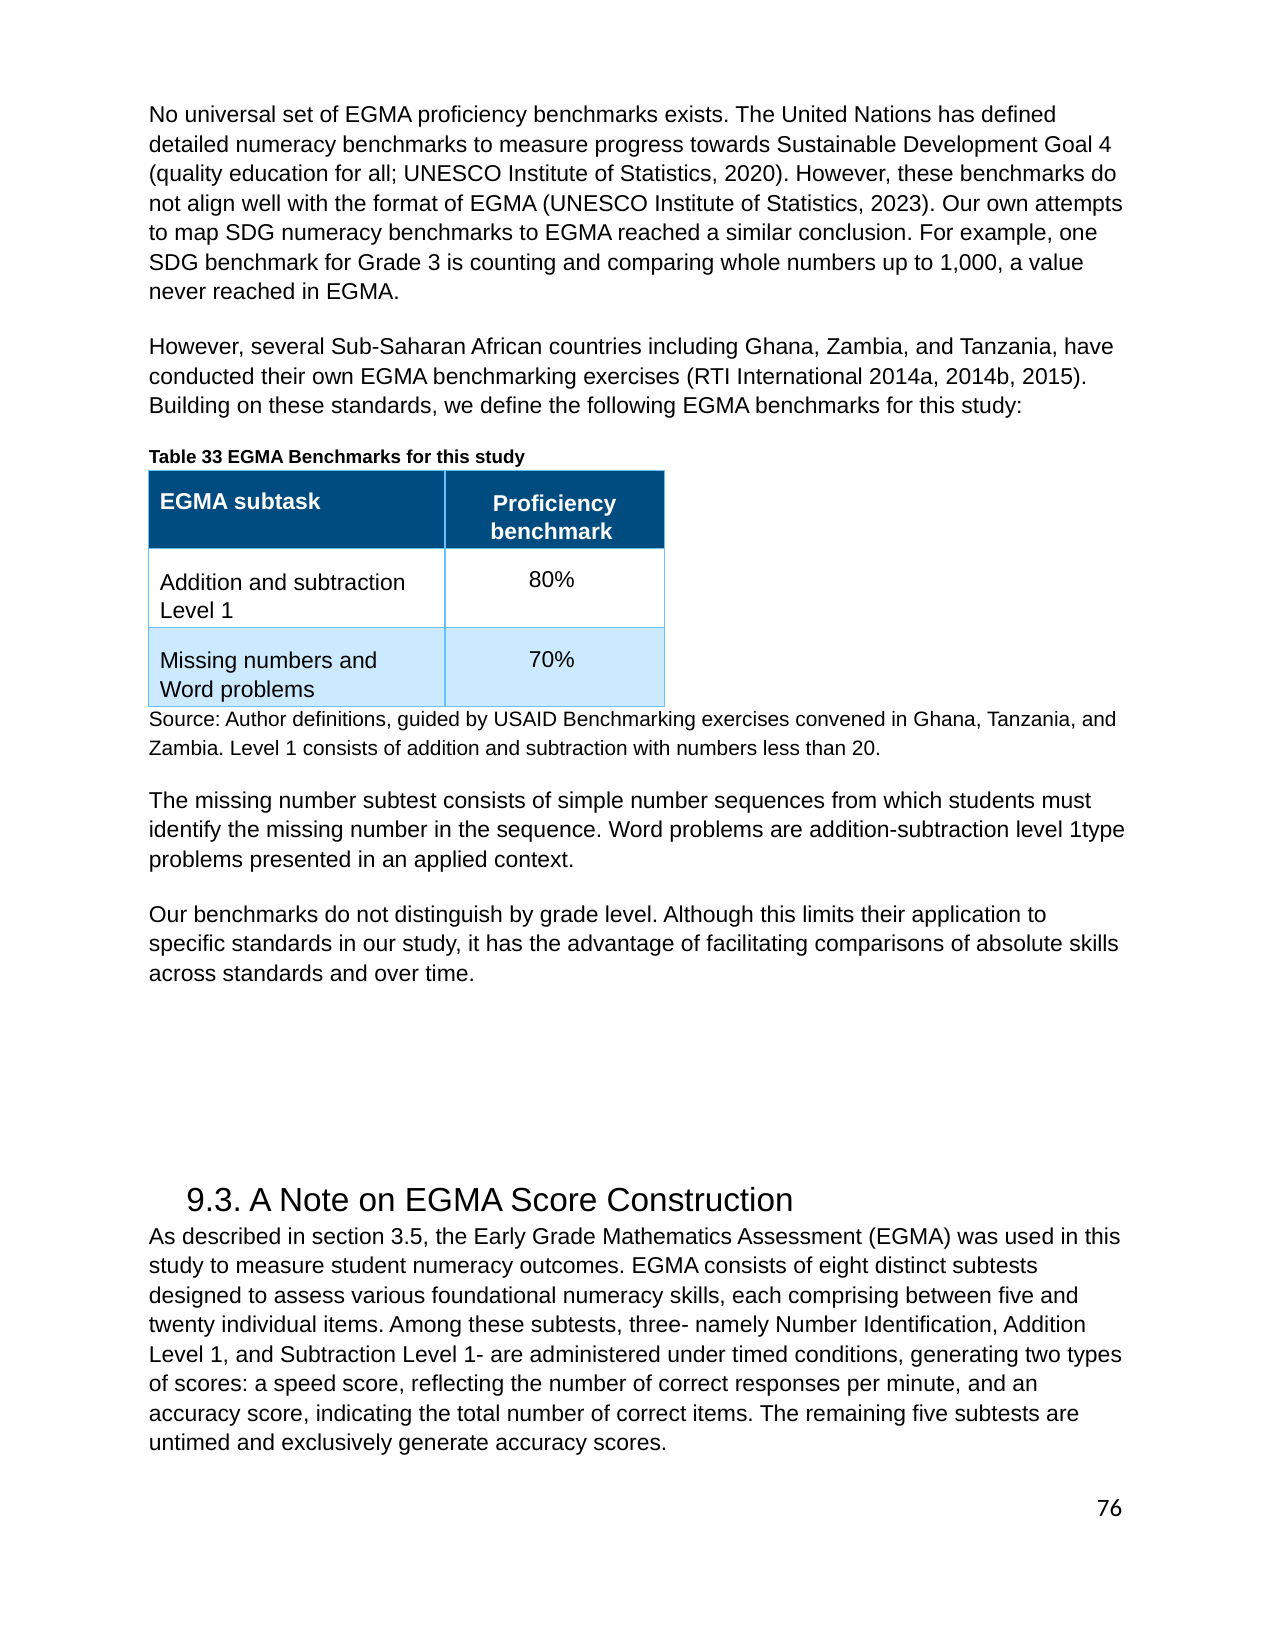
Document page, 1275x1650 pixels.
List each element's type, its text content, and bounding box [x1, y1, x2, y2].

table_cell 80% [446, 549, 664, 627]
table_cell Addition and subtraction Level 1 [149, 549, 444, 627]
table_header Proficiency benchmark [446, 471, 664, 548]
text Source: Author definitions, guided by USAID Benchmarking exercises convened in Ghana, Tanzania, and Zambia. Level 1 consists of addition and subtraction with numbers less than 20. [149, 707, 1127, 759]
text No universal set of EGMA proficiency benchmarks exists. The United Nations has defined detailed numeracy benchmarks to measure progress towards Sustainable Development Goal 4 (quality education for all; UNESCO Institute of Statistics, 2020). However, these benchmarks do not align well with the format of EGMA (UNESCO Institute of Statistics, 2023). Our own attempts to map SDG numeracy benchmarks to EGMA reached a similar conclusion. For example, one SDG benchmark for Grade 3 is counting and comparing whole numbers up to 1,000, a value never reached in EGMA. [149, 101, 1127, 304]
table_header EGMA subtask [149, 471, 444, 548]
table_cell 70% [446, 628, 664, 706]
text However, several Sub-Saharan African countries including Ghana, Zambia, and Tanzania, have conducted their own EGMA benchmarking exercises (RTI International 2014a, 2014b, 2015). Building on these standards, we define the following EGMA benchmarks for this study: [149, 333, 1127, 418]
text As described in section 3.5, the Early Grade Mathematics Assessment (EGMA) was used in this study to measure student numeracy outcomes. EGMA consists of eight distinct subtests designed to assess various foundational numeracy skills, each comprising between five and twenty individual items. Among these subtests, three- namely Number Identification, Addition Level 1, and Subtraction Level 1- are administered under timed conditions, generating two types of scores: a speed score, reflecting the number of correct responses per minute, and an accuracy score, indicating the total number of correct items. The remaining five subtests are untimed and exclusively generate accuracy scores. [149, 1223, 1127, 1455]
subtitle 9.3. A Note on EGMA Score Construction [186, 1180, 1128, 1219]
text The missing number subtest consists of simple number sequences from which students must identify the missing number in the sequence. Word problems are addition-subtraction level 1type problems presented in an applied context. [149, 787, 1127, 872]
text Table 33 EGMA Benchmarks for this study [149, 446, 1128, 468]
text Our benchmarks do not distinguish by grade level. Although this limits their application to specific standards in our study, it has the advantage of facilitating comparisons of absolute skills across standards and over time. [149, 901, 1127, 986]
table_cell Missing numbers and Word problems [149, 628, 444, 706]
